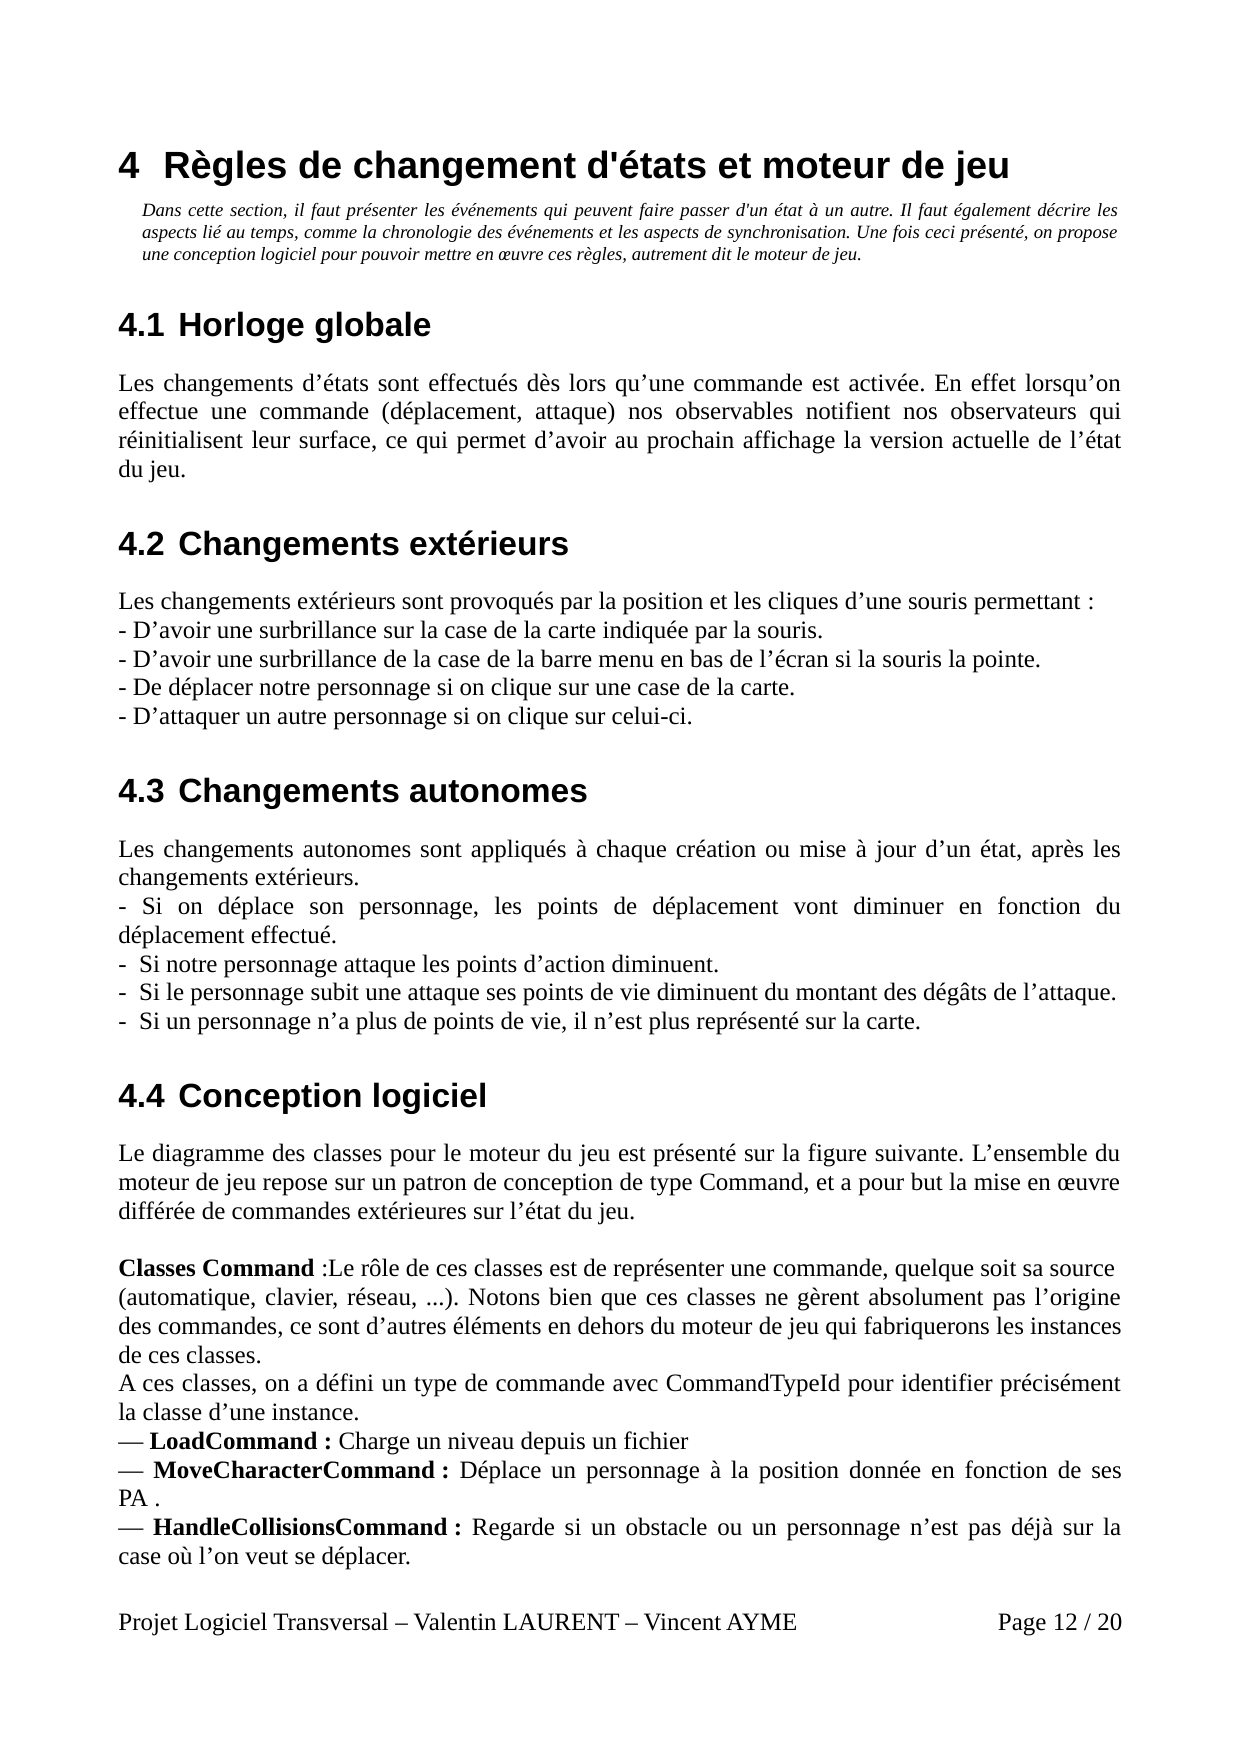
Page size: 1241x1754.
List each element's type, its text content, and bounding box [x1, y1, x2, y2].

text (automatique, clavier, réseau, ...). Notons bien que ces classes ne gèrent absolument pas l’origine des commandes, ce sont d’autres éléments en dehors du moteur de jeu qui fabriquerons les instances de ces classes. [118, 1282, 1122, 1368]
subtitle Conception logiciel [118, 1076, 1122, 1115]
text Le diagramme des classes pour le moteur du jeu est présenté sur la figure suivante. L’ensemble du moteur de jeu repose sur un patron de conception de type Command, et a pour but la mise en œuvre différée de commandes extérieures sur l’état du jeu. [118, 1138, 1122, 1225]
text Les changements d’états sont effectués dès lors qu’une commande est activée. En effet lorsqu’on effectue une commande (déplacement, attaque) nos observables notifient nos observateurs qui réinitialisent leur surface, ce qui permet d’avoir au prochain affichage la version actuelle de l’état du jeu. [118, 368, 1122, 483]
text - De déplacer notre personnage si on clique sur une case de la carte. [118, 672, 1122, 701]
text — HandleCollisionsCommand : Regarde si un obstacle ou un personnage n’est pas déjà sur la case où l’on veut se déplacer. [118, 1512, 1122, 1570]
text — LoadCommand : Charge un niveau depuis un fichier [118, 1426, 1122, 1455]
text Classes Command :Le rôle de ces classes est de représenter une commande, quelque soit sa source [118, 1253, 1122, 1282]
subtitle Règles de changement d'états et moteur de jeu [118, 143, 1122, 187]
text - Si le personnage subit une attaque ses points de vie diminuent du montant des dégâts de l’attaque. [118, 977, 1122, 1006]
text Dans cette section, il faut présenter les événements qui peuvent faire passer d'un état à un autre. Il faut également décrire les aspects lié au temps, comme la chronologie des événements et les aspects de synchronisation. Une fois ceci présenté, on propose une conception logiciel pour pouvoir mettre en œuvre ces règles, autrement dit le moteur de jeu. [142, 199, 1122, 264]
subtitle Horloge globale [118, 305, 1122, 344]
subtitle Changements autonomes [118, 771, 1122, 810]
text - Si on déplace son personnage, les points de déplacement vont diminuer en fonction du déplacement effectué. [118, 891, 1122, 949]
text - D’avoir une surbrillance de la case de la barre menu en bas de l’écran si la souris la pointe. [118, 644, 1122, 672]
text — MoveCharacterCommand : Déplace un personnage à la position donnée en fonction de ses PA . [118, 1455, 1122, 1512]
text Les changements autonomes sont appliqués à chaque création ou mise à jour d’un état, après les changements extérieurs. [118, 834, 1122, 891]
text Les changements extérieurs sont provoqués par la position et les cliques d’une souris permettant : [118, 586, 1122, 615]
text A ces classes, on a défini un type de commande avec CommandTypeId pour identifier précisément la classe d’une instance. [118, 1368, 1122, 1426]
text - D’attaquer un autre personnage si on clique sur celui-ci. [118, 701, 1122, 730]
subtitle Changements extérieurs [118, 524, 1122, 563]
text - Si notre personnage attaque les points d’action diminuent. [118, 949, 1122, 977]
text - D’avoir une surbrillance sur la case de la carte indiquée par la souris. [118, 615, 1122, 644]
text - Si un personnage n’a plus de points de vie, il n’est plus représenté sur la carte. [118, 1006, 1122, 1035]
